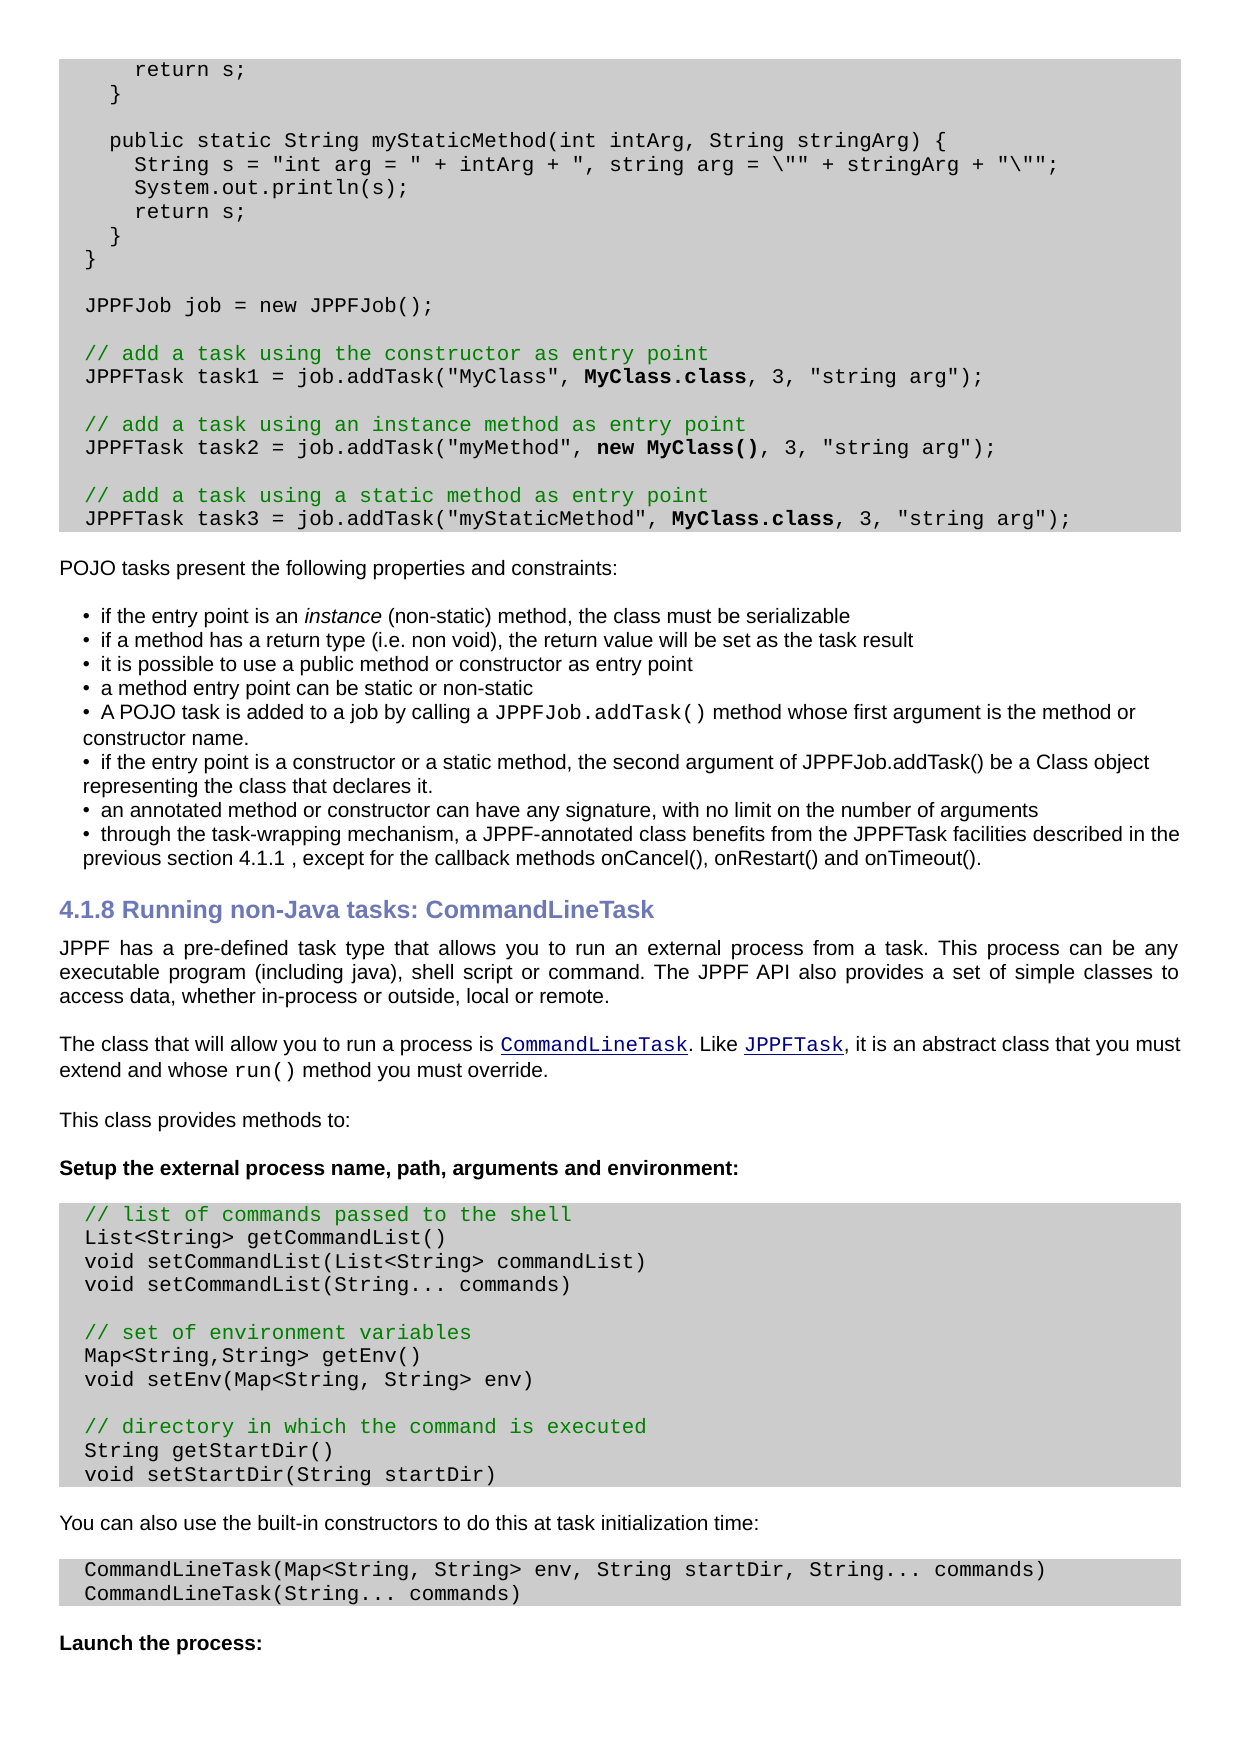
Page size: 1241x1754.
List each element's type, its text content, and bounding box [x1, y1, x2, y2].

text CommandLineTask(Map<String, String> env, String startDir, String... commands) [59, 1559, 1181, 1583]
list a method entry point can be static or non-static [83, 676, 1181, 700]
text public static String myStaticMethod(int intArg, String stringArg) { [59, 130, 1181, 154]
text System.out.println(s); [59, 177, 1181, 201]
text List<String> getCommandList() [59, 1227, 1181, 1251]
text This class provides methods to: [59, 1108, 1181, 1132]
list an annotated method or constructor can have any signature, with no limit on the number of arguments [83, 798, 1181, 822]
text return s; [59, 201, 1181, 224]
text void setCommandList(List<String> commandList) [59, 1251, 1181, 1274]
text void setStartDir(String startDir) [59, 1464, 1181, 1487]
list it is possible to use a public method or constructor as entry point [83, 652, 1181, 676]
text // list of commands passed to the shell [59, 1203, 1181, 1227]
subtitle Running non-Java tasks: CommandLineTask [59, 895, 1181, 924]
text // add a task using an instance method as entry point [59, 414, 1181, 437]
text String s = "int arg = " + intArg + ", string arg = \"" + stringArg + "\""; [59, 154, 1181, 177]
text Setup the external process name, path, arguments and environment: [59, 1156, 1181, 1179]
text Launch the process: [59, 1630, 1181, 1654]
text JPPFTask task1 = job.addTask("MyClass", MyClass.class, 3, "string arg"); [59, 366, 1181, 390]
list if a method has a return type (i.e. non void), the return value will be set as the task result [83, 628, 1181, 652]
list A POJO task is added to a job by calling a JPPFJob.addTask() method whose first argument is the method or constructor name. [83, 700, 1181, 750]
list if the entry point is a constructor or a static method, the second argument of JPPFJob.addTask() be a Class object representing the class that declares it. [83, 750, 1181, 798]
text // add a task using the constructor as entry point [59, 343, 1181, 366]
text String getStartDir() [59, 1440, 1181, 1464]
text // add a task using a static method as entry point [59, 485, 1181, 508]
text CommandLineTask(String... commands) [59, 1583, 1181, 1606]
text return s; [59, 59, 1181, 83]
text JPPFTask task2 = job.addTask("myMethod", new MyClass(), 3, "string arg"); [59, 437, 1181, 461]
text You can also use the built-in constructors to do this at task initialization time: [59, 1511, 1181, 1535]
text The class that will allow you to run a process is CommandLineTask. Like JPPFTask, it is an abstract class that you must extend and whose run() method you must override. [59, 1032, 1181, 1084]
text // directory in which the command is executed [59, 1416, 1181, 1440]
text JPPF has a pre-defined task type that allows you to run an external process from a task. This process can be any executable program (including java), shell script or command. The JPPF API also provides a set of simple classes to access data, whether in-process or outside, local or remote. [59, 936, 1181, 1008]
text POJO tasks present the following properties and constraints: [59, 556, 1181, 580]
text } [59, 248, 1181, 272]
text void setEnv(Map<String, String> env) [59, 1369, 1181, 1393]
text // set of environment variables [59, 1322, 1181, 1345]
text JPPFTask task3 = job.addTask("myStaticMethod", MyClass.class, 3, "string arg"); [59, 508, 1181, 532]
list if the entry point is an instance (non-static) method, the class must be serializable [83, 604, 1181, 628]
text Map<String,String> getEnv() [59, 1345, 1181, 1369]
text void setCommandList(String... commands) [59, 1274, 1181, 1298]
text } [59, 83, 1181, 106]
text JPPFJob job = new JPPFJob(); [59, 296, 1181, 319]
text } [59, 224, 1181, 248]
list through the task-wrapping mechanism, a JPPF-annotated class benefits from the JPPFTask facilities described in the previous section 4.1.1, except for the callback methods onCancel(), onRestart() and onTimeout(). [83, 822, 1181, 870]
